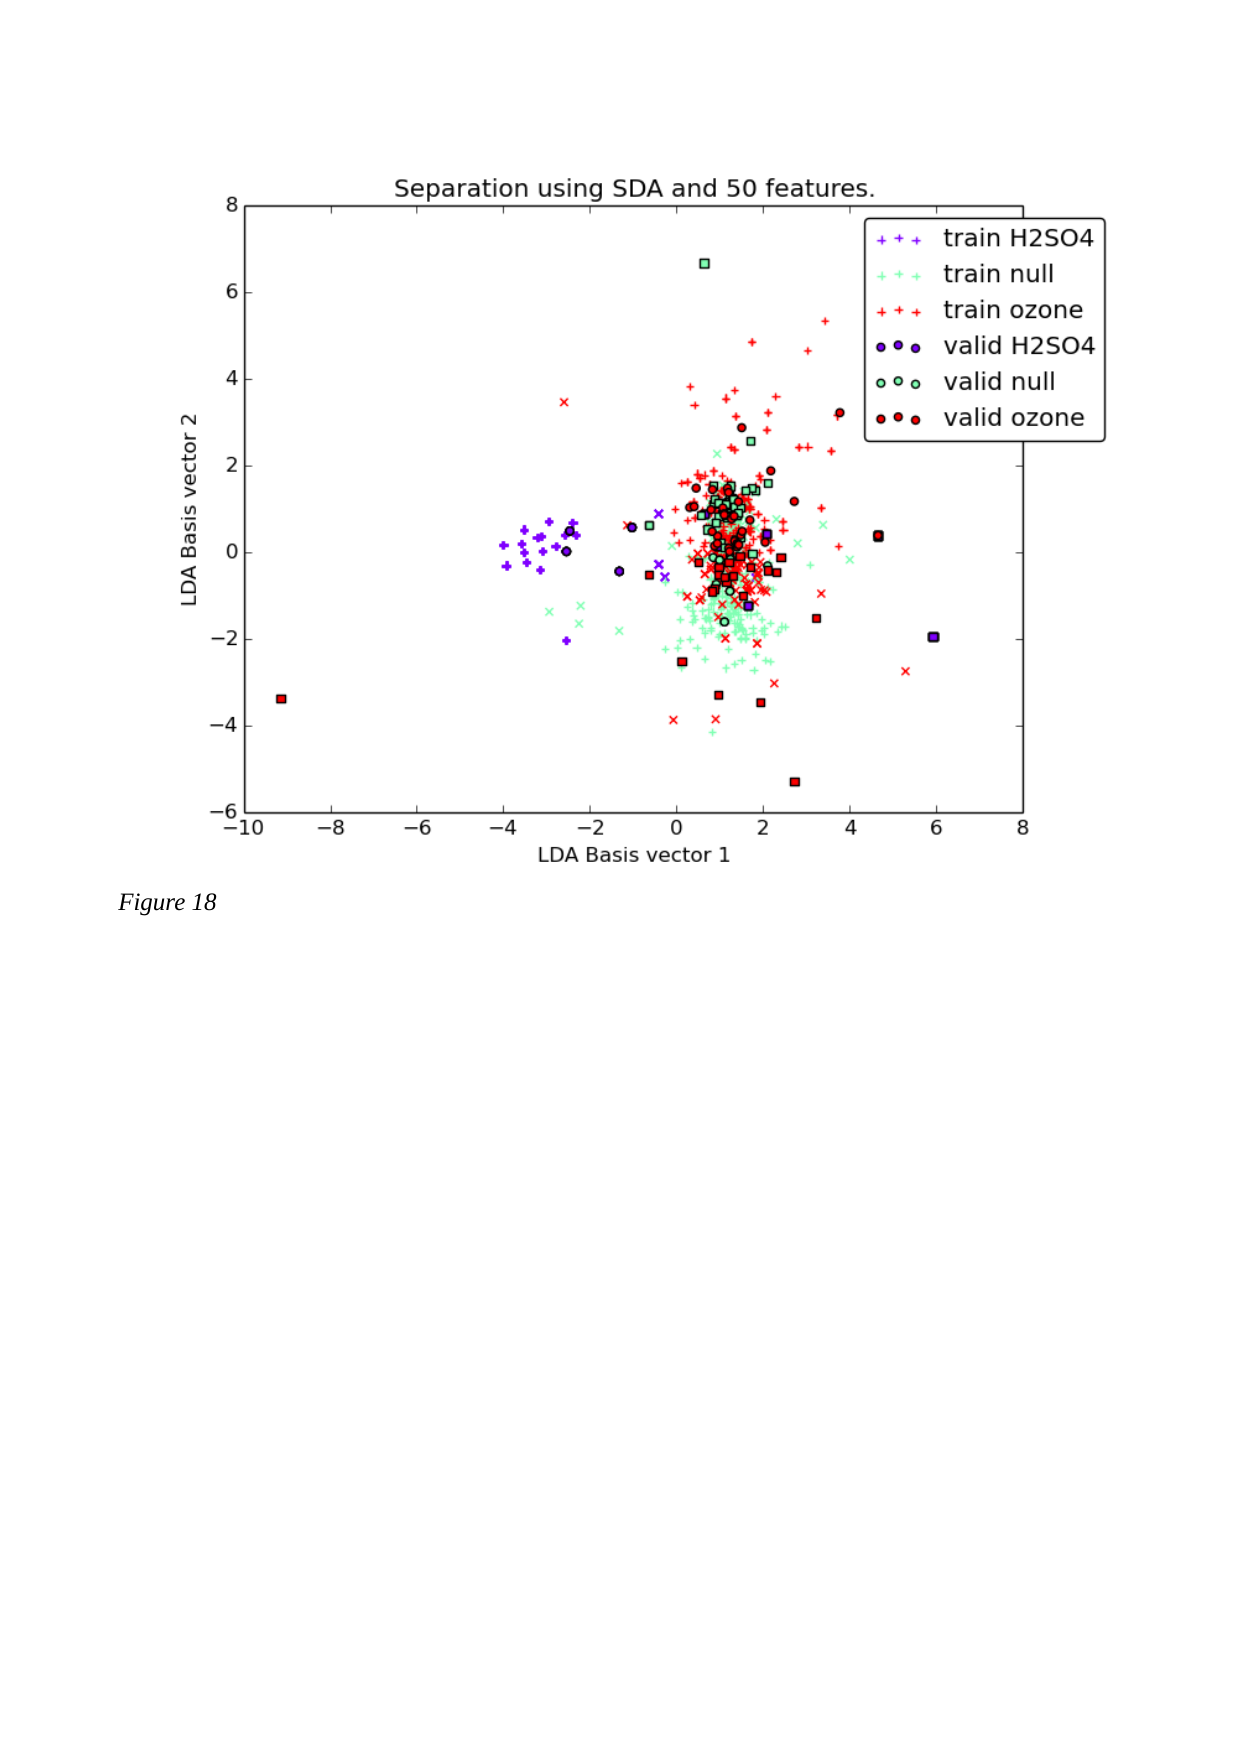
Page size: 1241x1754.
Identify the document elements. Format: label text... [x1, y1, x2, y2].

text Figure 18 [118, 888, 1122, 916]
picture [118, 130, 1123, 888]
